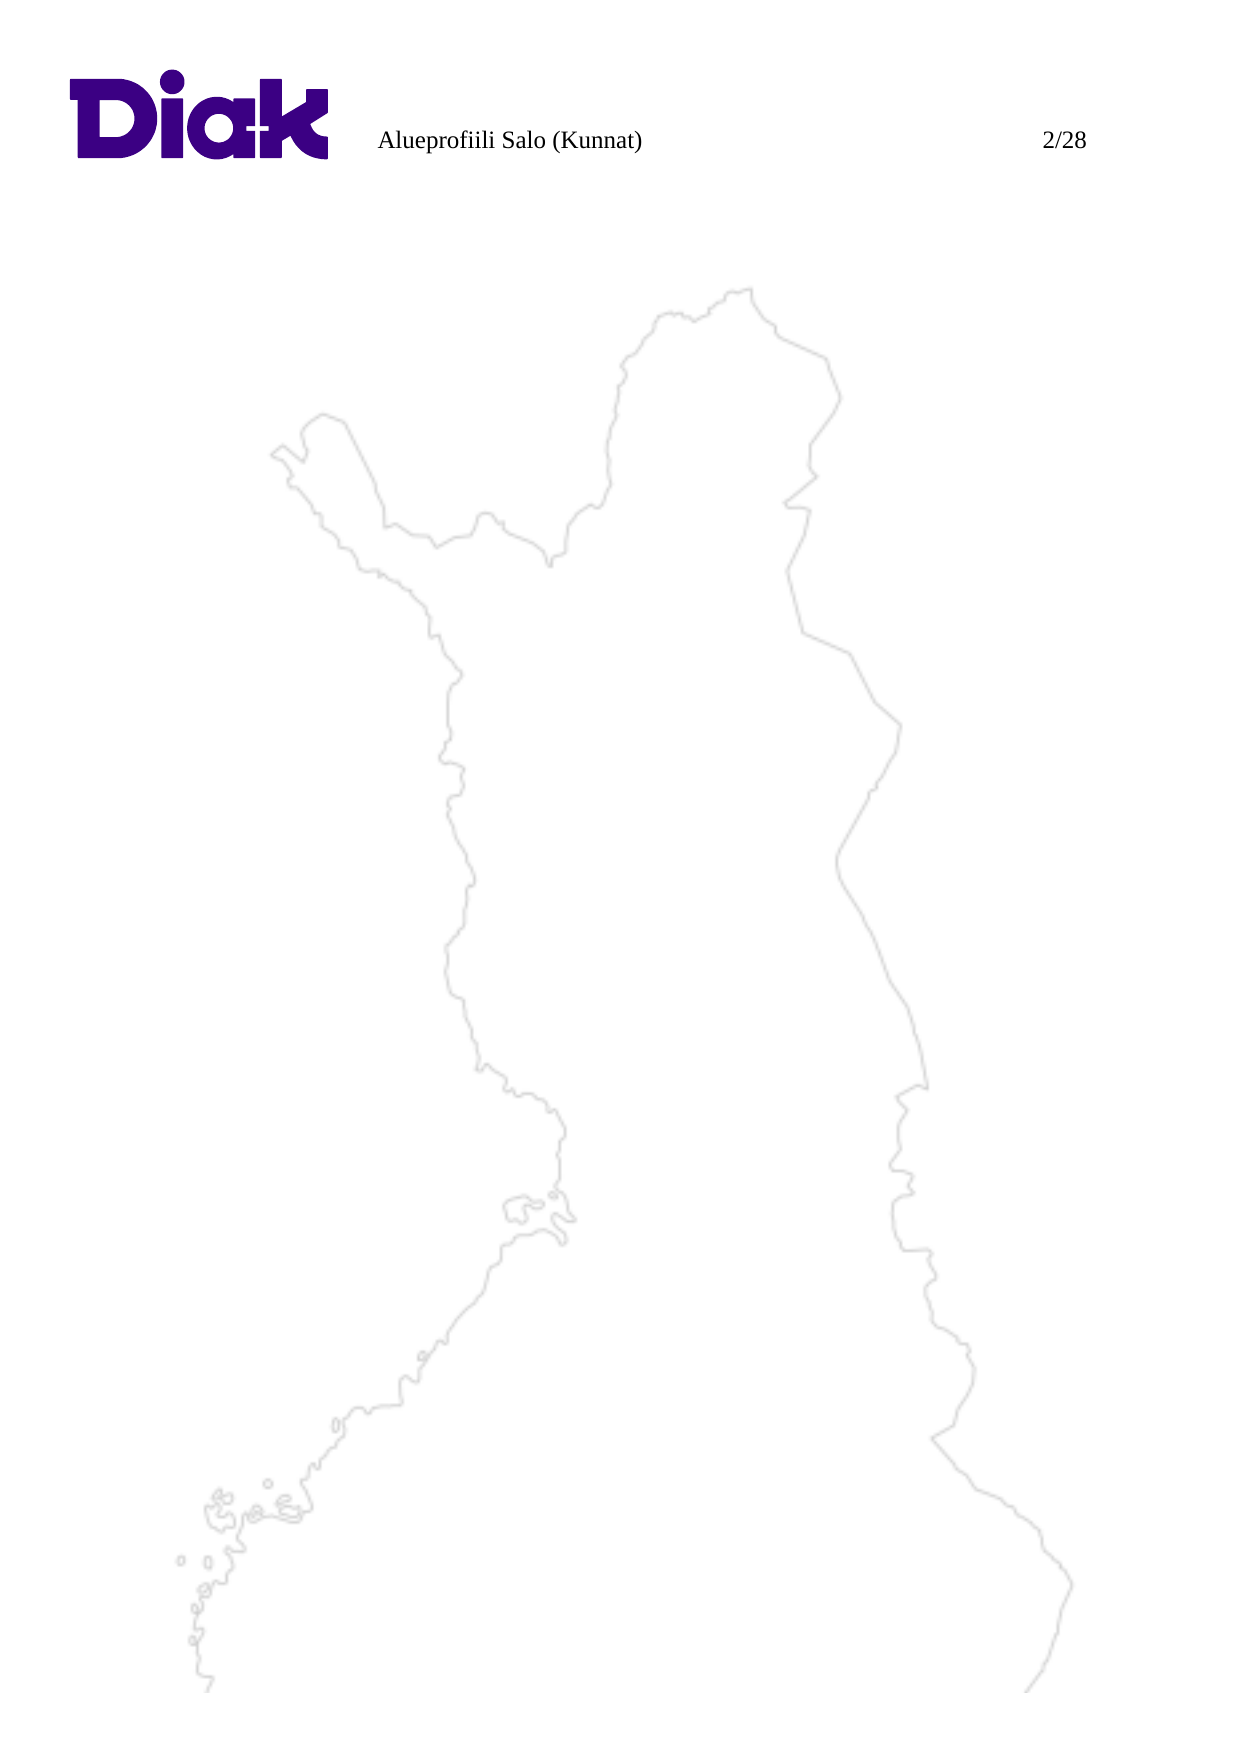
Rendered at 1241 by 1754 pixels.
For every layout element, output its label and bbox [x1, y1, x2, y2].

picture [61, 196, 1179, 1693]
